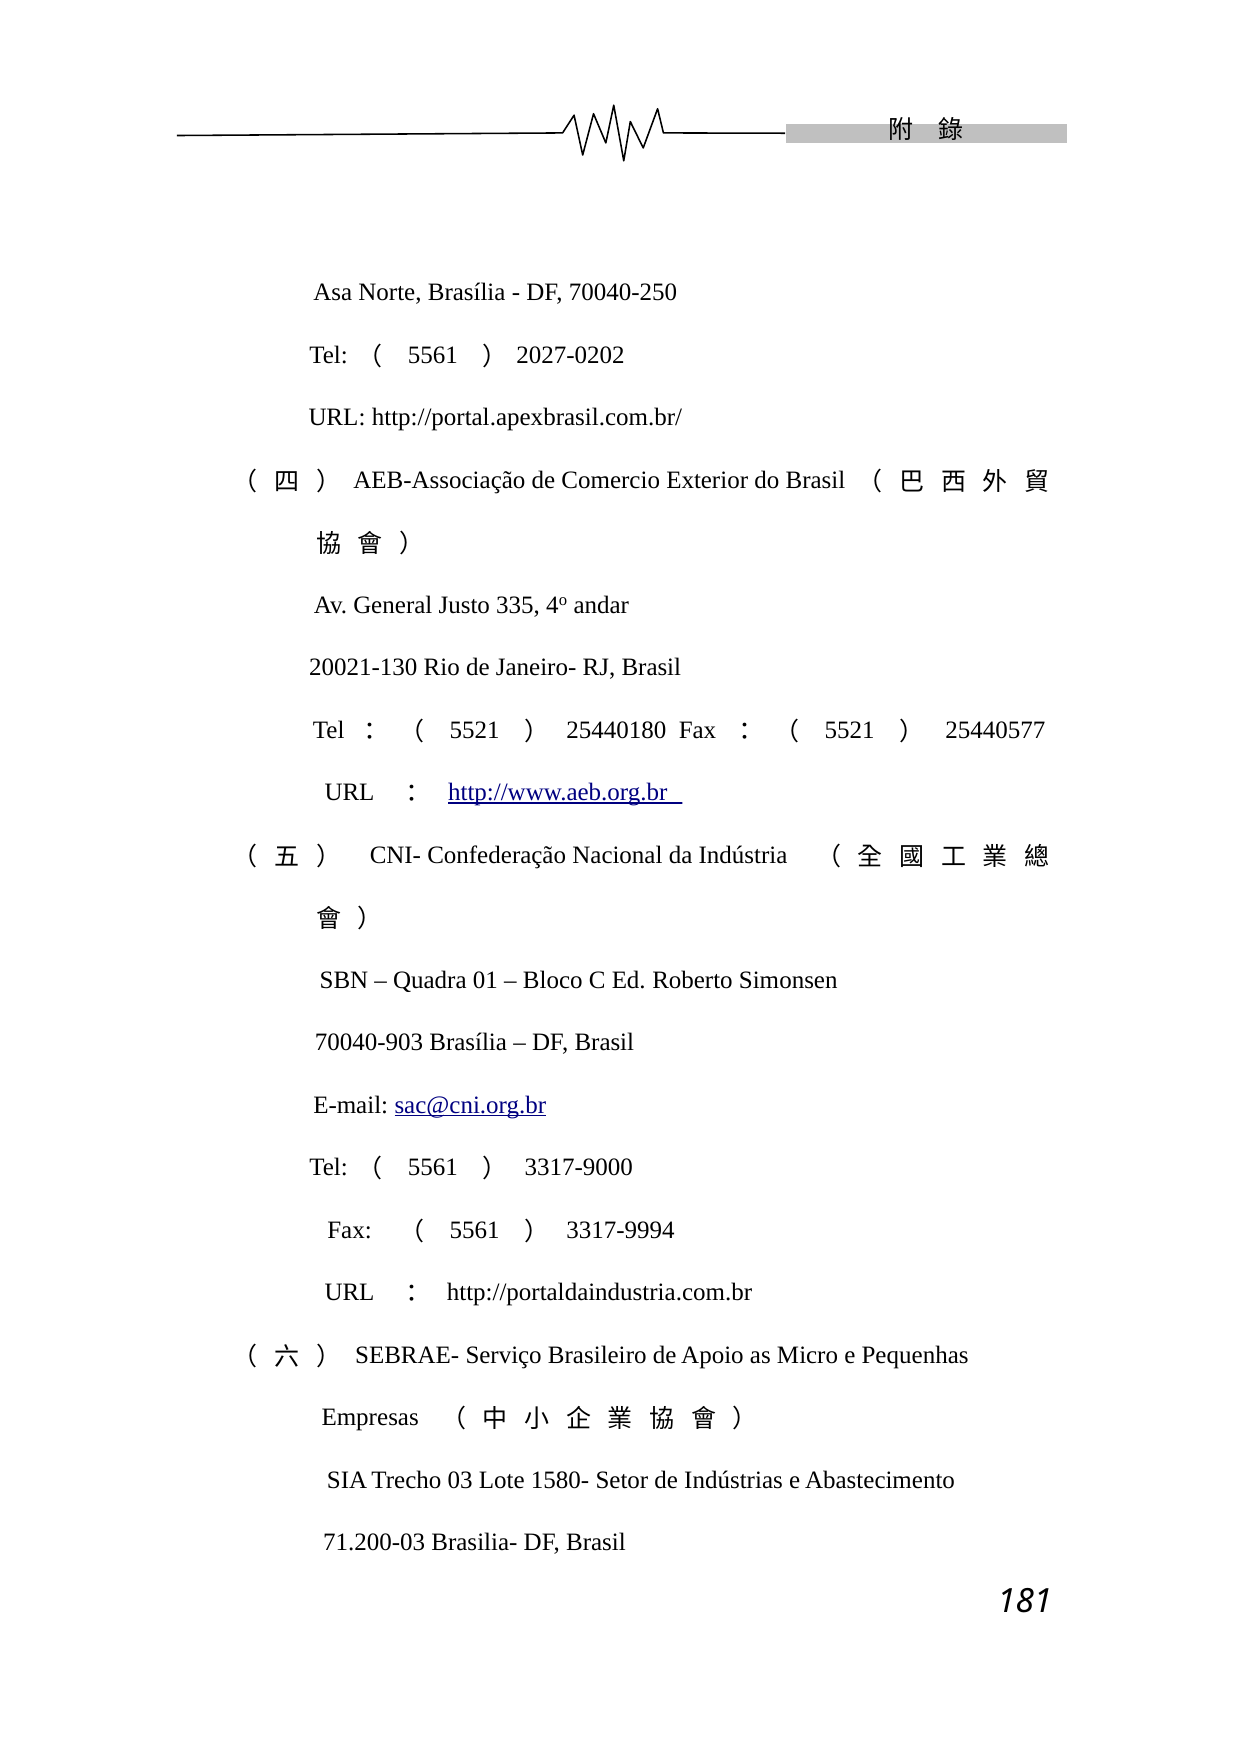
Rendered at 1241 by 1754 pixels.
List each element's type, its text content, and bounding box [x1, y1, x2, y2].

text Tel:（5561）2027-0202 [281, 313, 1058, 375]
text Asa Norte, Brasília - DF, 70040-250 [281, 250, 1058, 313]
text （四）AEB-Associação de Comercio Exterior do Brasil（巴西外貿協會） [207, 438, 1058, 563]
text Tel:（5561）3317-9000 [281, 1125, 1058, 1188]
text URL：http://www.aeb.org.br [281, 750, 1058, 813]
text SIA Trecho 03 Lote 1580- Setor de Indústrias e Abastecimento [281, 1438, 1058, 1500]
text 71.200-03 Brasilia- DF, Brasil [281, 1500, 1058, 1563]
text Fax:（5561）3317-9994 [281, 1188, 1058, 1250]
text Tel：（5521）25440180 Fax：（5521）25440577 [281, 688, 1058, 750]
text Av. General Justo 335, 4o andar [281, 563, 1058, 625]
text URL：http://portaldaindustria.com.br [281, 1250, 1058, 1313]
text URL: http://portal.apexbrasil.com.br/ [281, 375, 1058, 438]
text SBN – Quadra 01 – Bloco C Ed. Roberto Simonsen [281, 938, 1058, 1000]
text （五）CNI- Confederação Nacional da Indústria（全國工業總會） [207, 813, 1058, 938]
text 20021-130 Rio de Janeiro- RJ, Brasil [281, 625, 1058, 688]
text E-mail: sac@cni.org.br [281, 1063, 1058, 1125]
text 70040-903 Brasília – DF, Brasil [281, 1000, 1058, 1063]
text （六）SEBRAE- Serviço Brasileiro de Apoio as Micro e Pequenhas Empresas（中小企業協會） [207, 1313, 1058, 1438]
